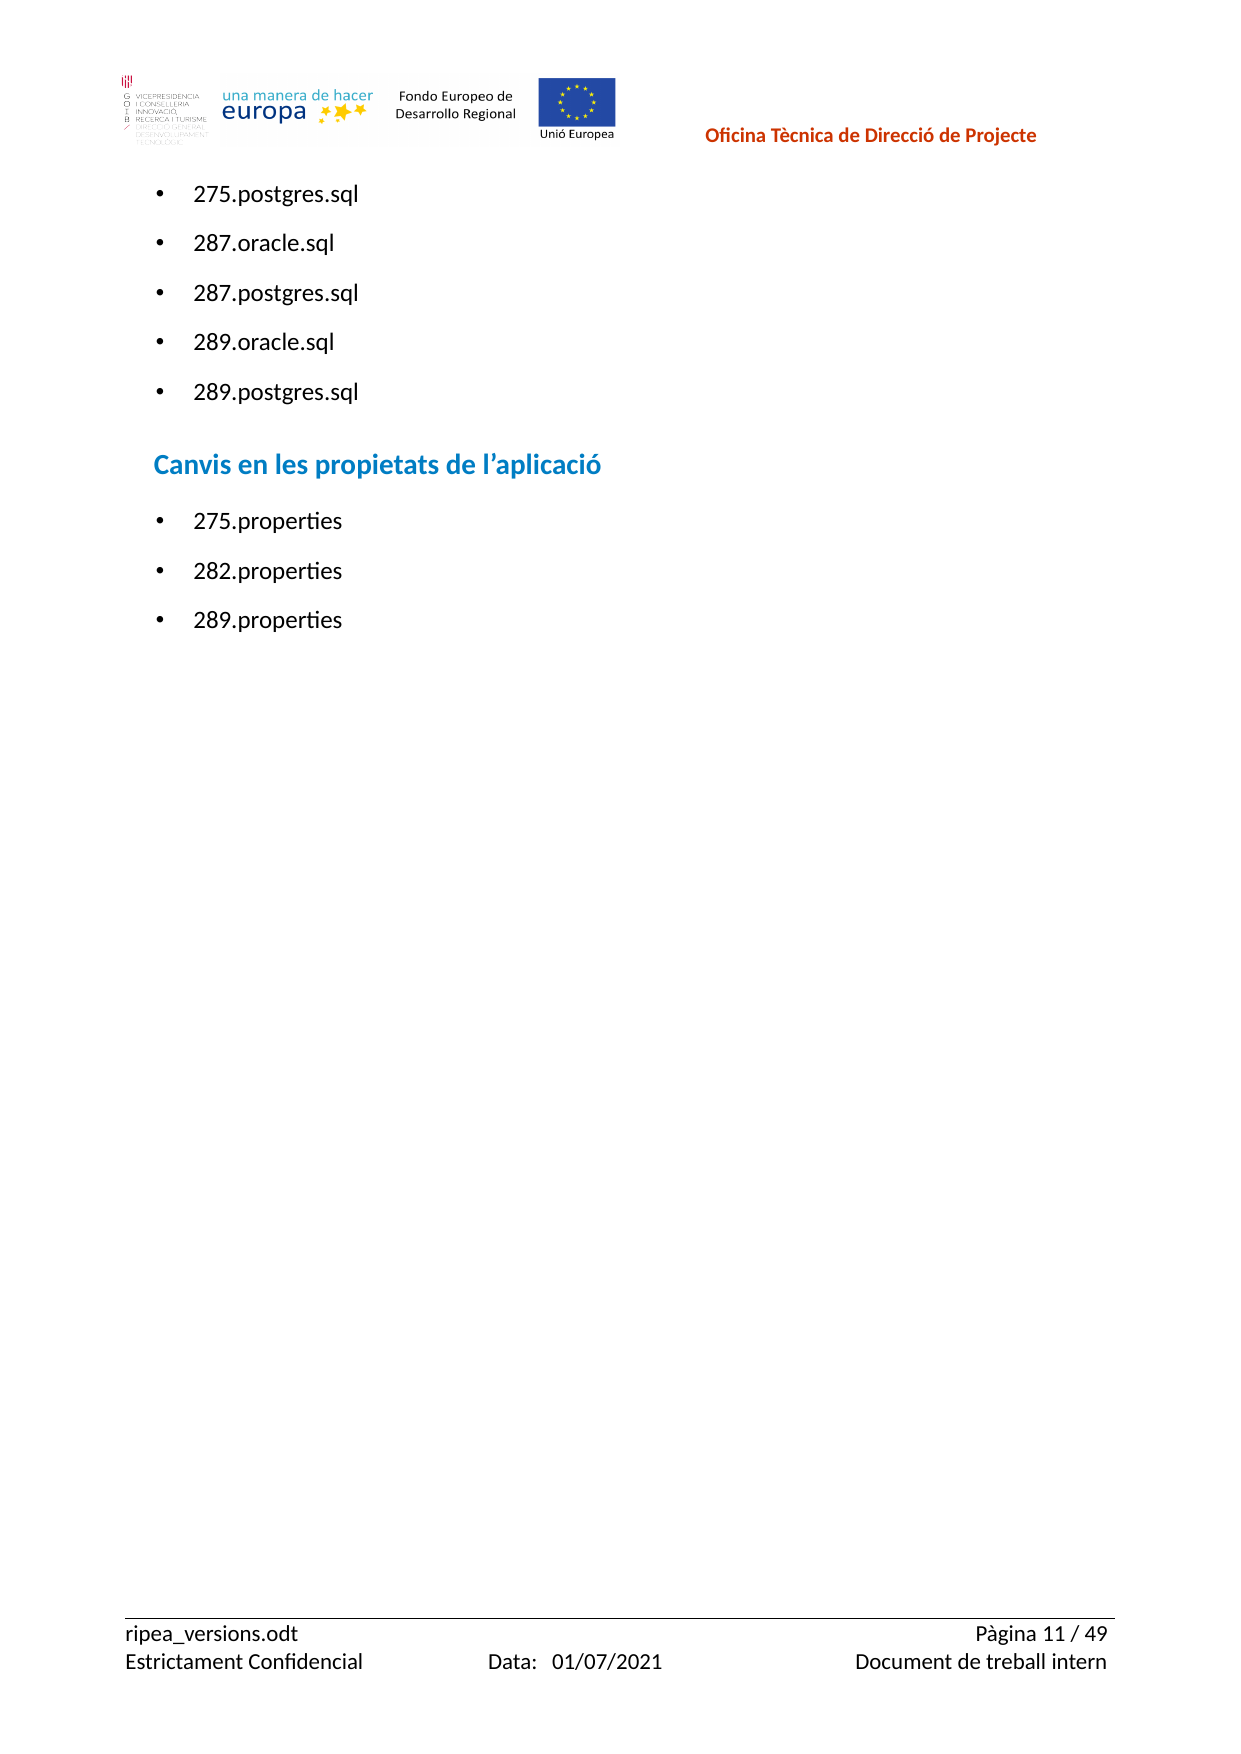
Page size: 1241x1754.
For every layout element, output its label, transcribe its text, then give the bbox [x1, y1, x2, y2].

list 289.oracle.sql [156, 326, 1122, 357]
subtitle Canvis en les propietats de l’aplicació [153, 446, 1122, 482]
list 275.properties [156, 506, 1122, 536]
picture [219, 73, 621, 147]
list 275.postgres.sql [156, 178, 1122, 208]
list 287.postgres.sql [156, 277, 1122, 307]
list 289.postgres.sql [156, 376, 1122, 407]
list 282.properties [156, 555, 1122, 586]
list 287.oracle.sql [156, 227, 1122, 258]
picture [118, 73, 213, 147]
list 289.properties [156, 605, 1122, 635]
